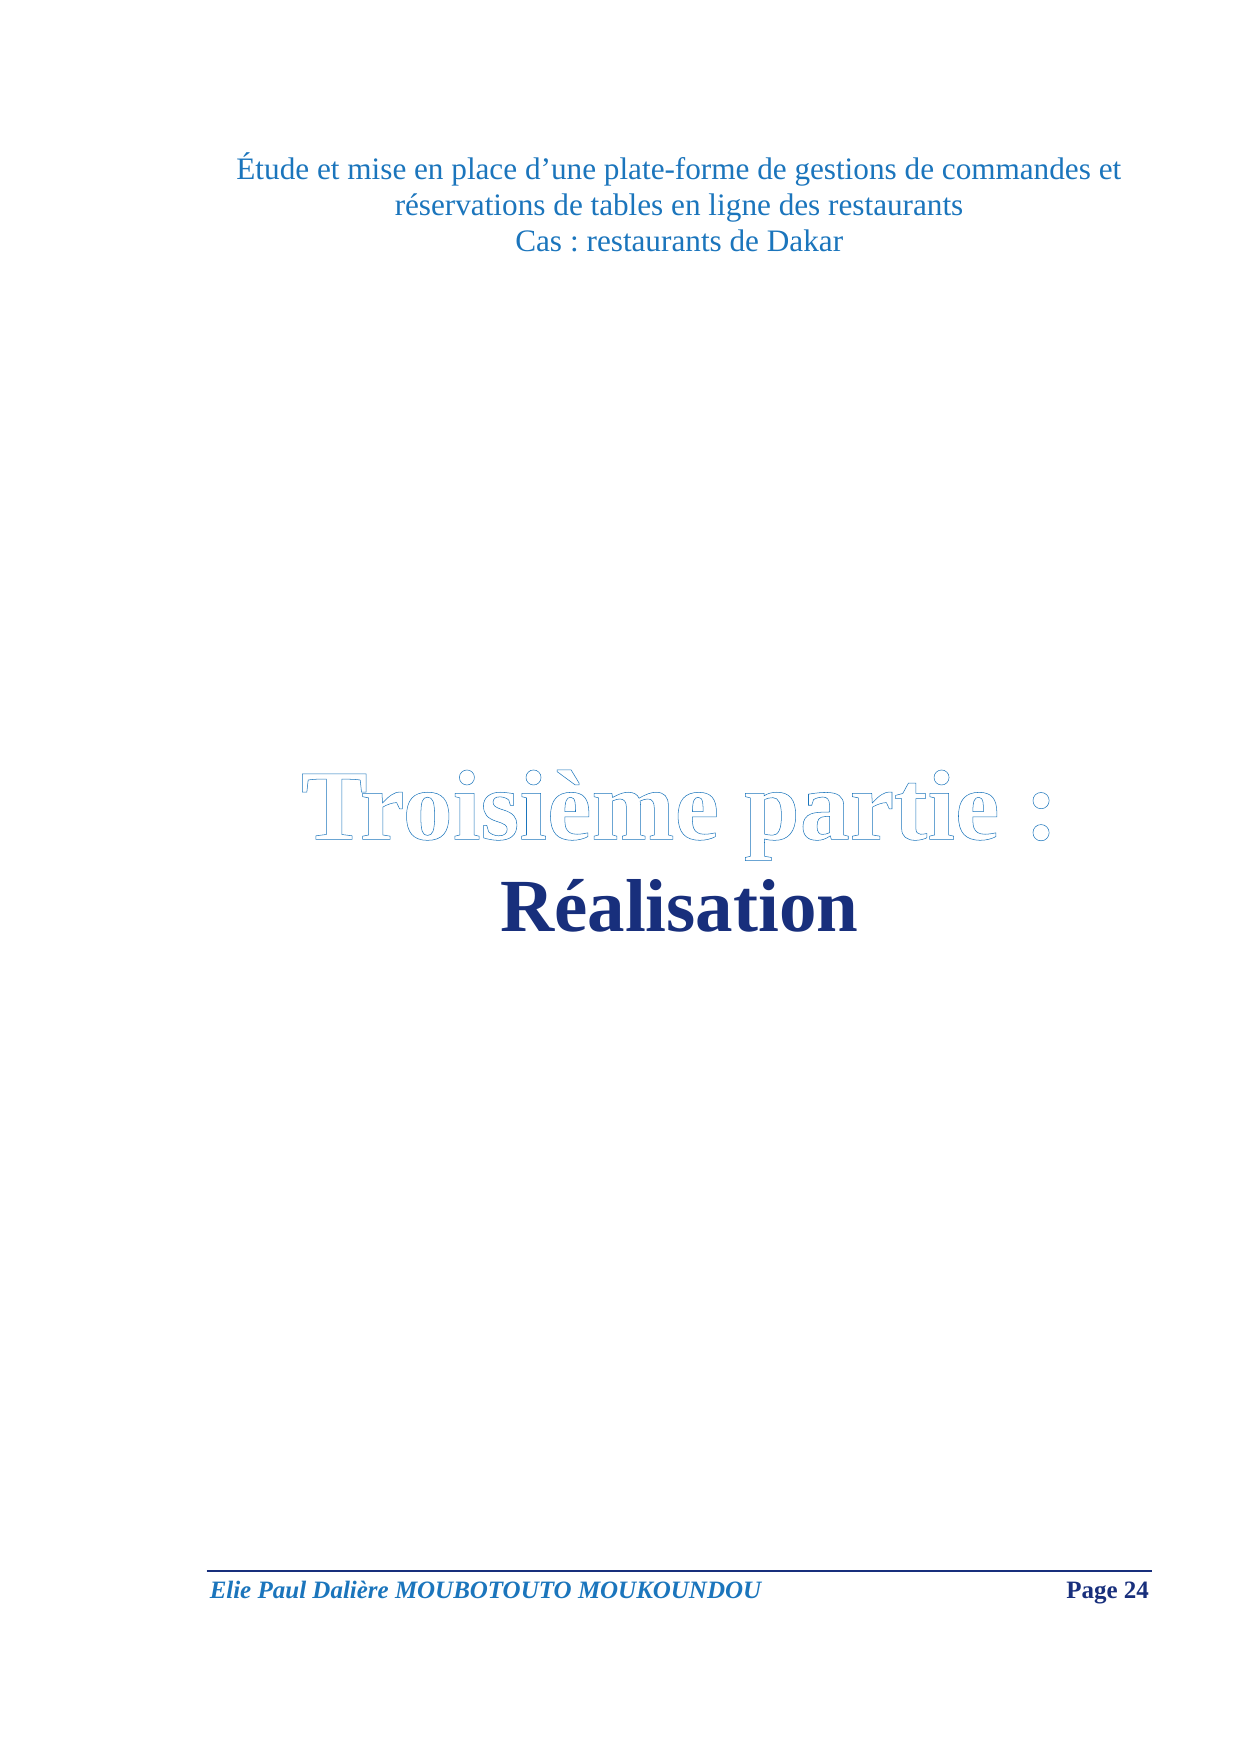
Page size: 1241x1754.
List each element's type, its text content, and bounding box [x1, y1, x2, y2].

subtitle Troisième partie : Réalisation [207, 746, 1152, 947]
